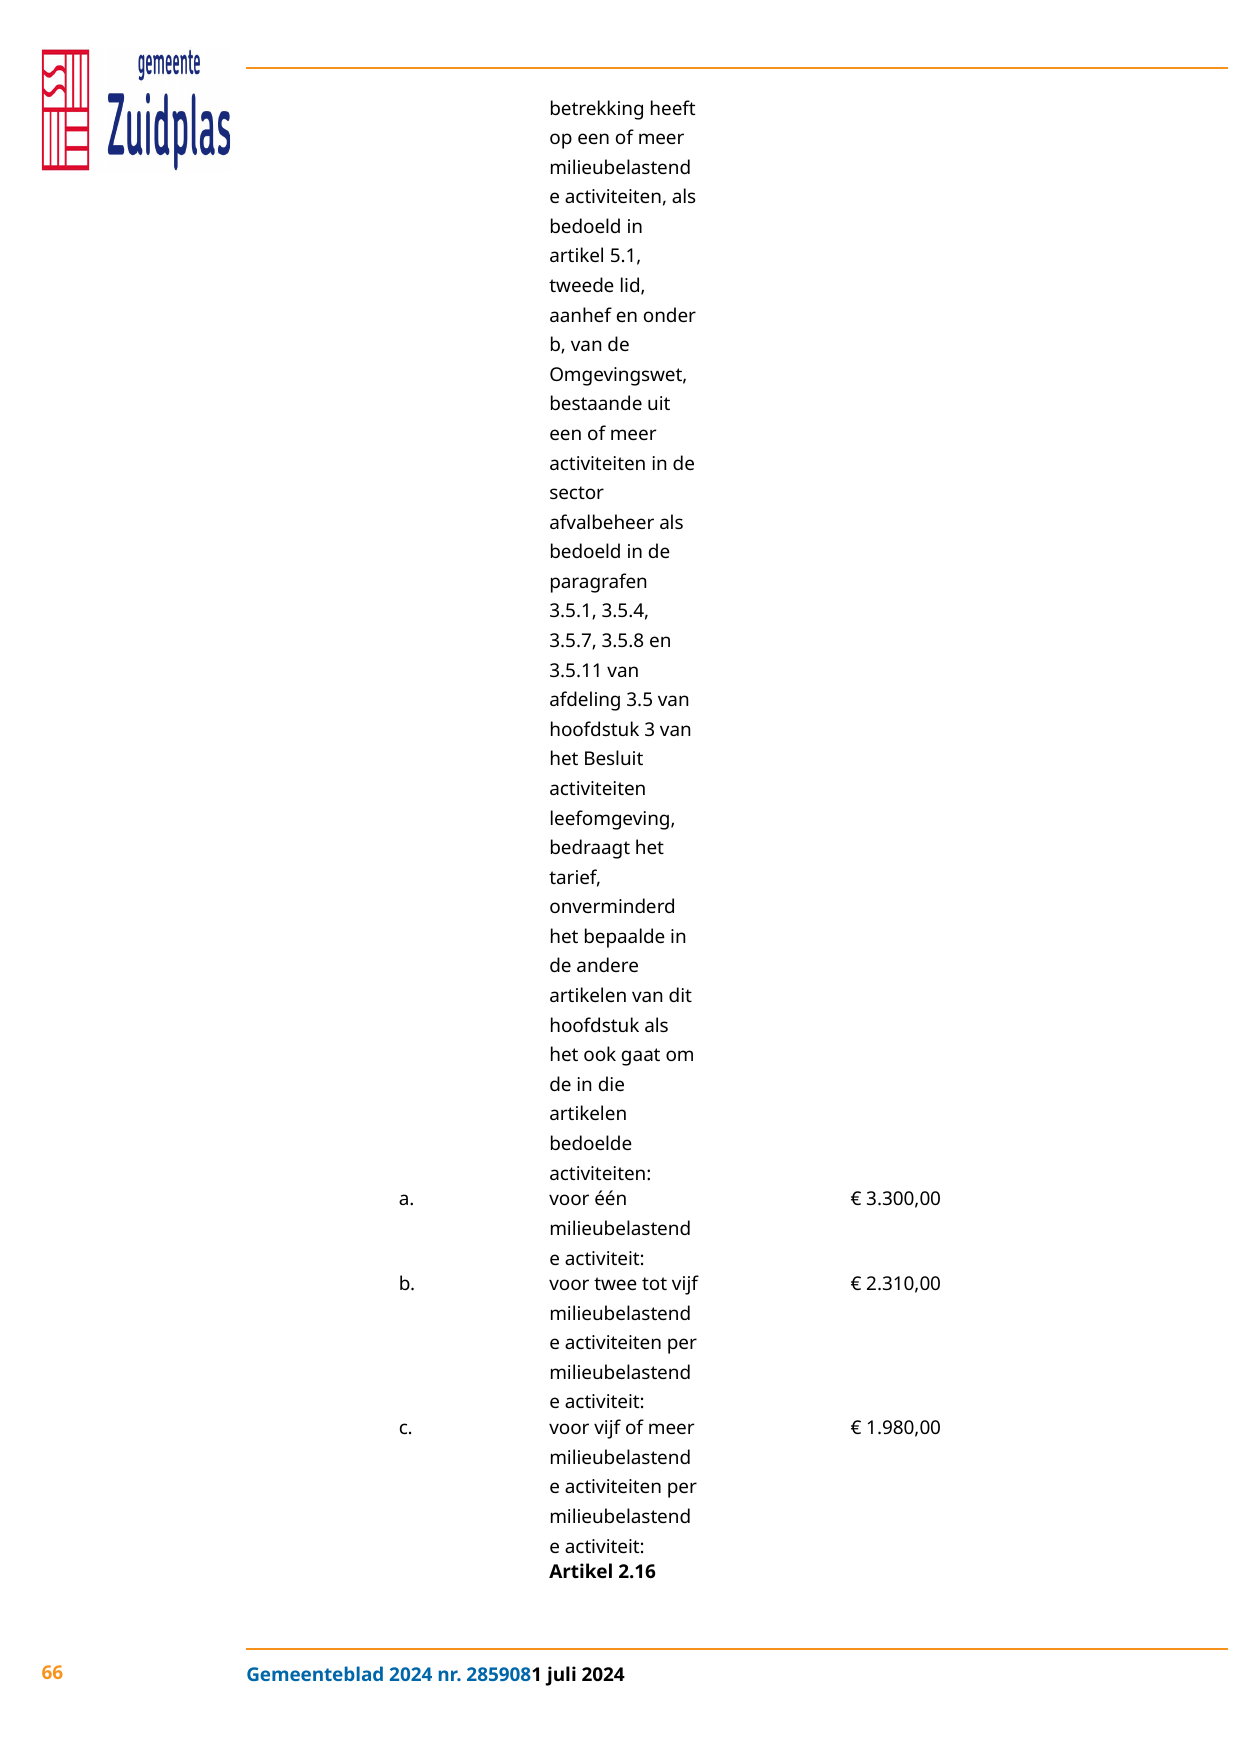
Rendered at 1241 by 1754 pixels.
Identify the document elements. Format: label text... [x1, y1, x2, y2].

table_cell € 2.310,00 [850, 1270, 1001, 1414]
table_cell Artikel 2.16 [549, 1559, 700, 1584]
table_cell [1001, 1186, 1152, 1270]
table_cell [700, 1186, 850, 1270]
table_cell [850, 95, 1001, 1186]
table_cell [399, 1559, 549, 1584]
table_cell c. [399, 1415, 549, 1558]
table_cell betrekking heeft op een of meer milieubelastende activiteiten, als bedoeld in artikel 5.1, tweede lid, aanhef en onder b, van de Omgevingswet, bestaande uit een of meer activiteiten in de sector afvalbeheer als bedoeld in de paragrafen 3.5.1, 3.5.4, 3.5.7, 3.5.8 en 3.5.11 van afdeling 3.5 van hoofdstuk 3 van het Besluit activiteiten leefomgeving, bedraagt het tarief, onverminderd het bepaalde in de andere artikelen van dit hoofdstuk als het ook gaat om de in die artikelen bedoelde activiteiten: [549, 95, 700, 1186]
table_cell [248, 1270, 398, 1414]
table_cell [700, 1559, 850, 1584]
table_cell b. [399, 1270, 549, 1414]
table_cell [700, 1270, 850, 1414]
table_cell [248, 1415, 398, 1558]
table_cell [248, 1186, 398, 1270]
table_cell voor vijf of meer milieubelastende activiteiten per milieubelastende activiteit: [549, 1415, 700, 1558]
table_cell [248, 1559, 398, 1584]
table_cell [700, 95, 850, 1186]
picture [41, 47, 231, 172]
table_cell voor twee tot vijf milieubelastende activiteiten per milieubelastende activiteit: [549, 1270, 700, 1414]
table_cell [1001, 1415, 1152, 1558]
table_cell [248, 95, 398, 1186]
table_cell a. [399, 1186, 549, 1270]
table_cell [1001, 95, 1152, 1186]
table_cell € 3.300,00 [850, 1186, 1001, 1270]
table_cell voor één milieubelastende activiteit: [549, 1186, 700, 1270]
table_cell [399, 95, 549, 1186]
table_cell [850, 1559, 1001, 1584]
table_cell [1001, 1270, 1152, 1414]
table_cell [700, 1415, 850, 1558]
table_cell € 1.980,00 [850, 1415, 1001, 1558]
table_cell [1001, 1559, 1152, 1584]
